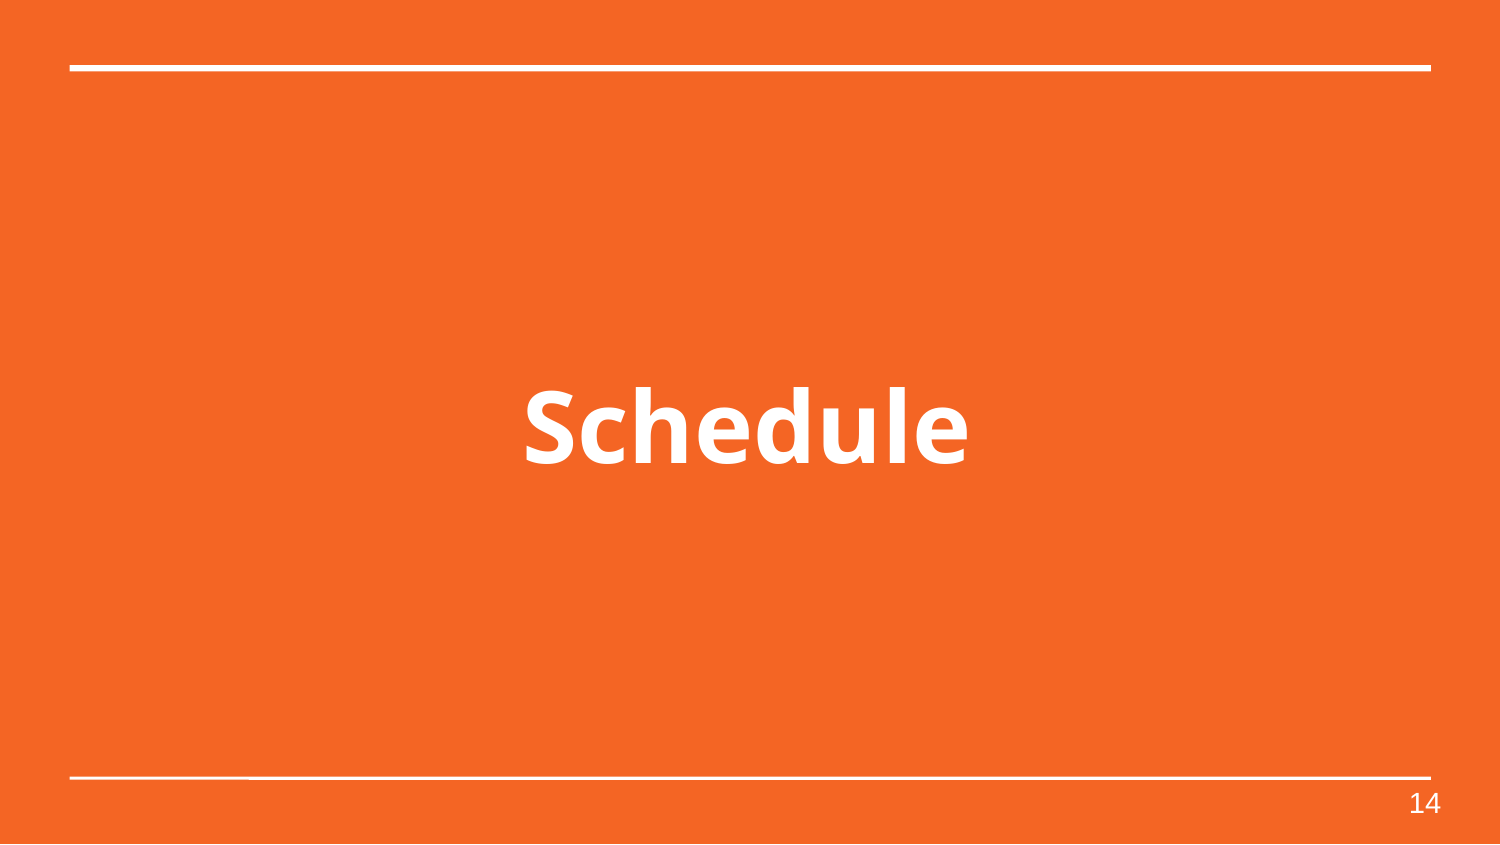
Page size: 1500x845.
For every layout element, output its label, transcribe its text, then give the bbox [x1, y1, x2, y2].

title Schedule [66, 296, 1428, 550]
